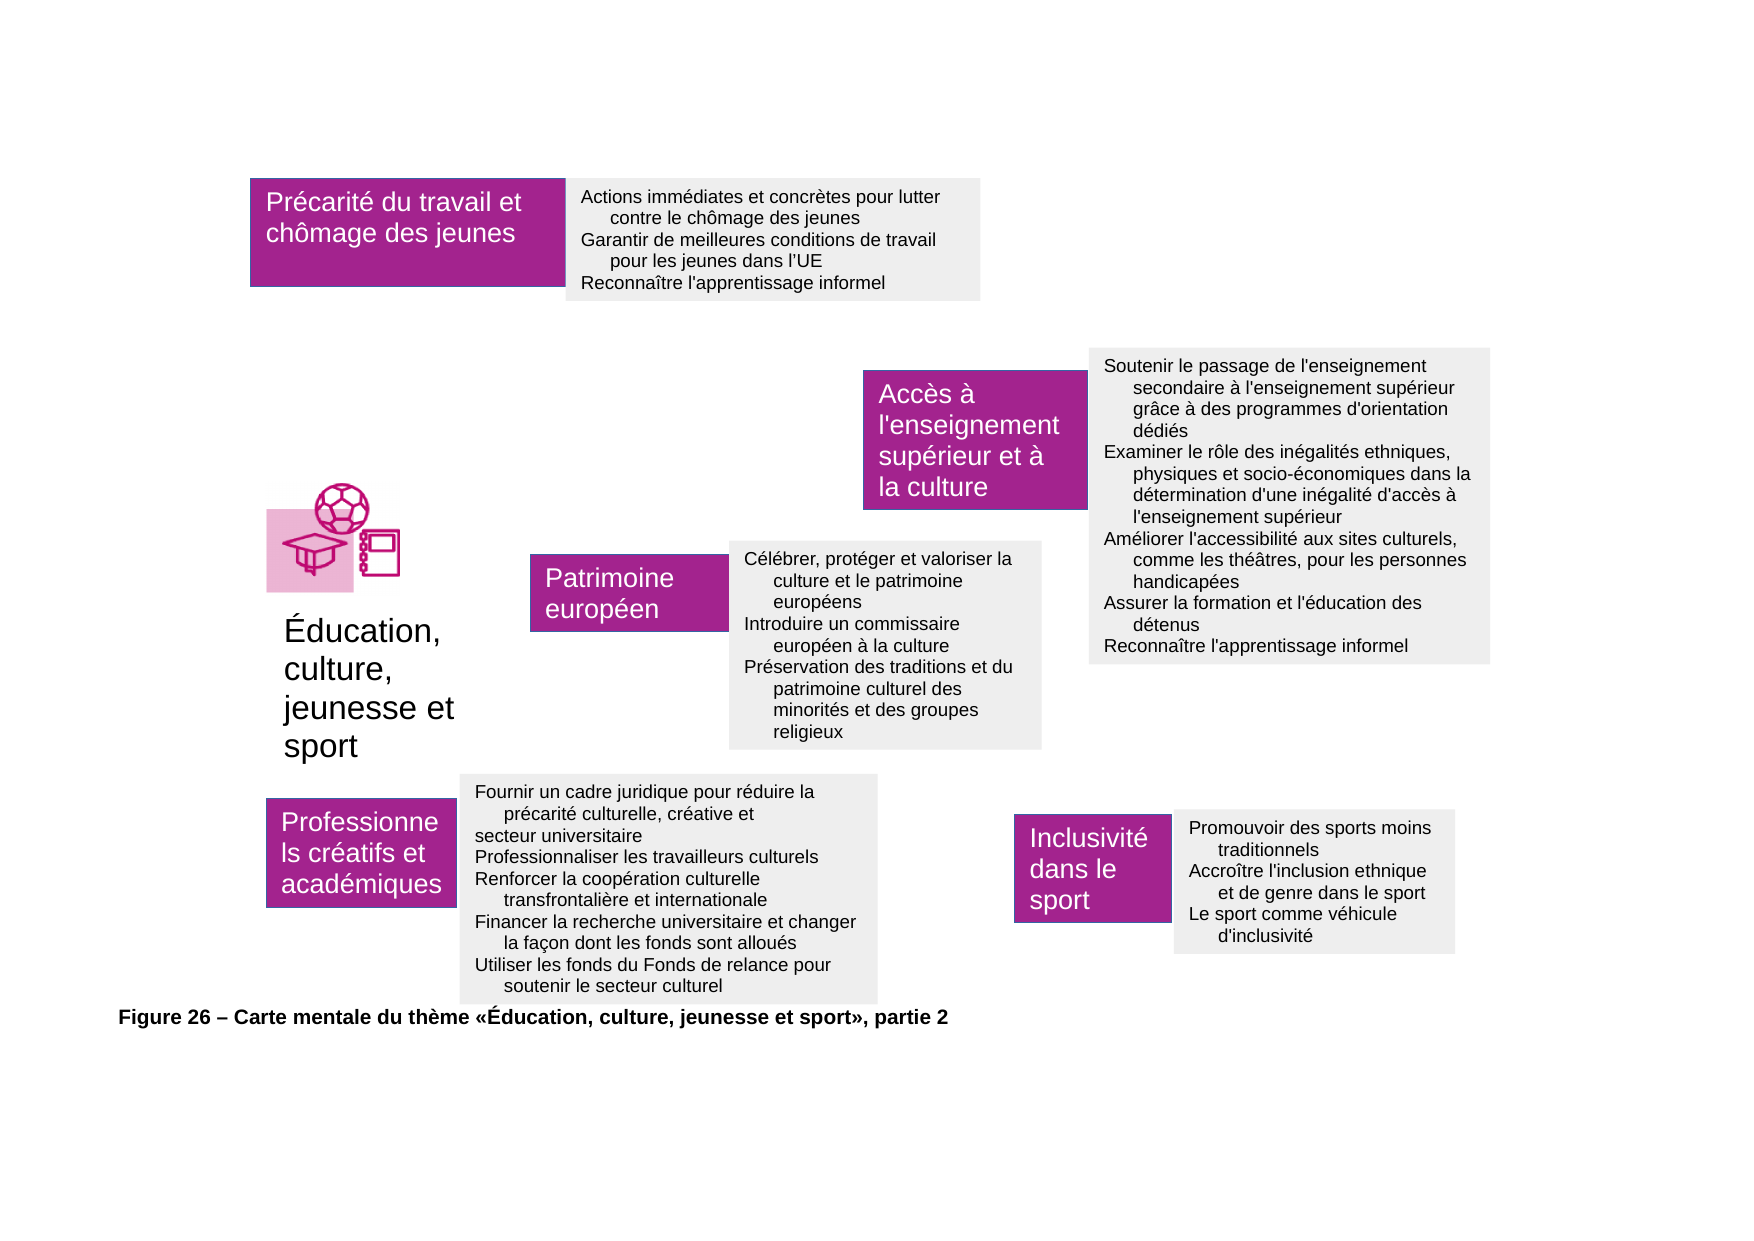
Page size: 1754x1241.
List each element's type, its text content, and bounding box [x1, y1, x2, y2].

text Figure 26 – Carte mentale du thème «Éducation, culture, jeunesse et sport», partie 2 [118, 191, 1623, 1028]
picture [265, 481, 400, 596]
